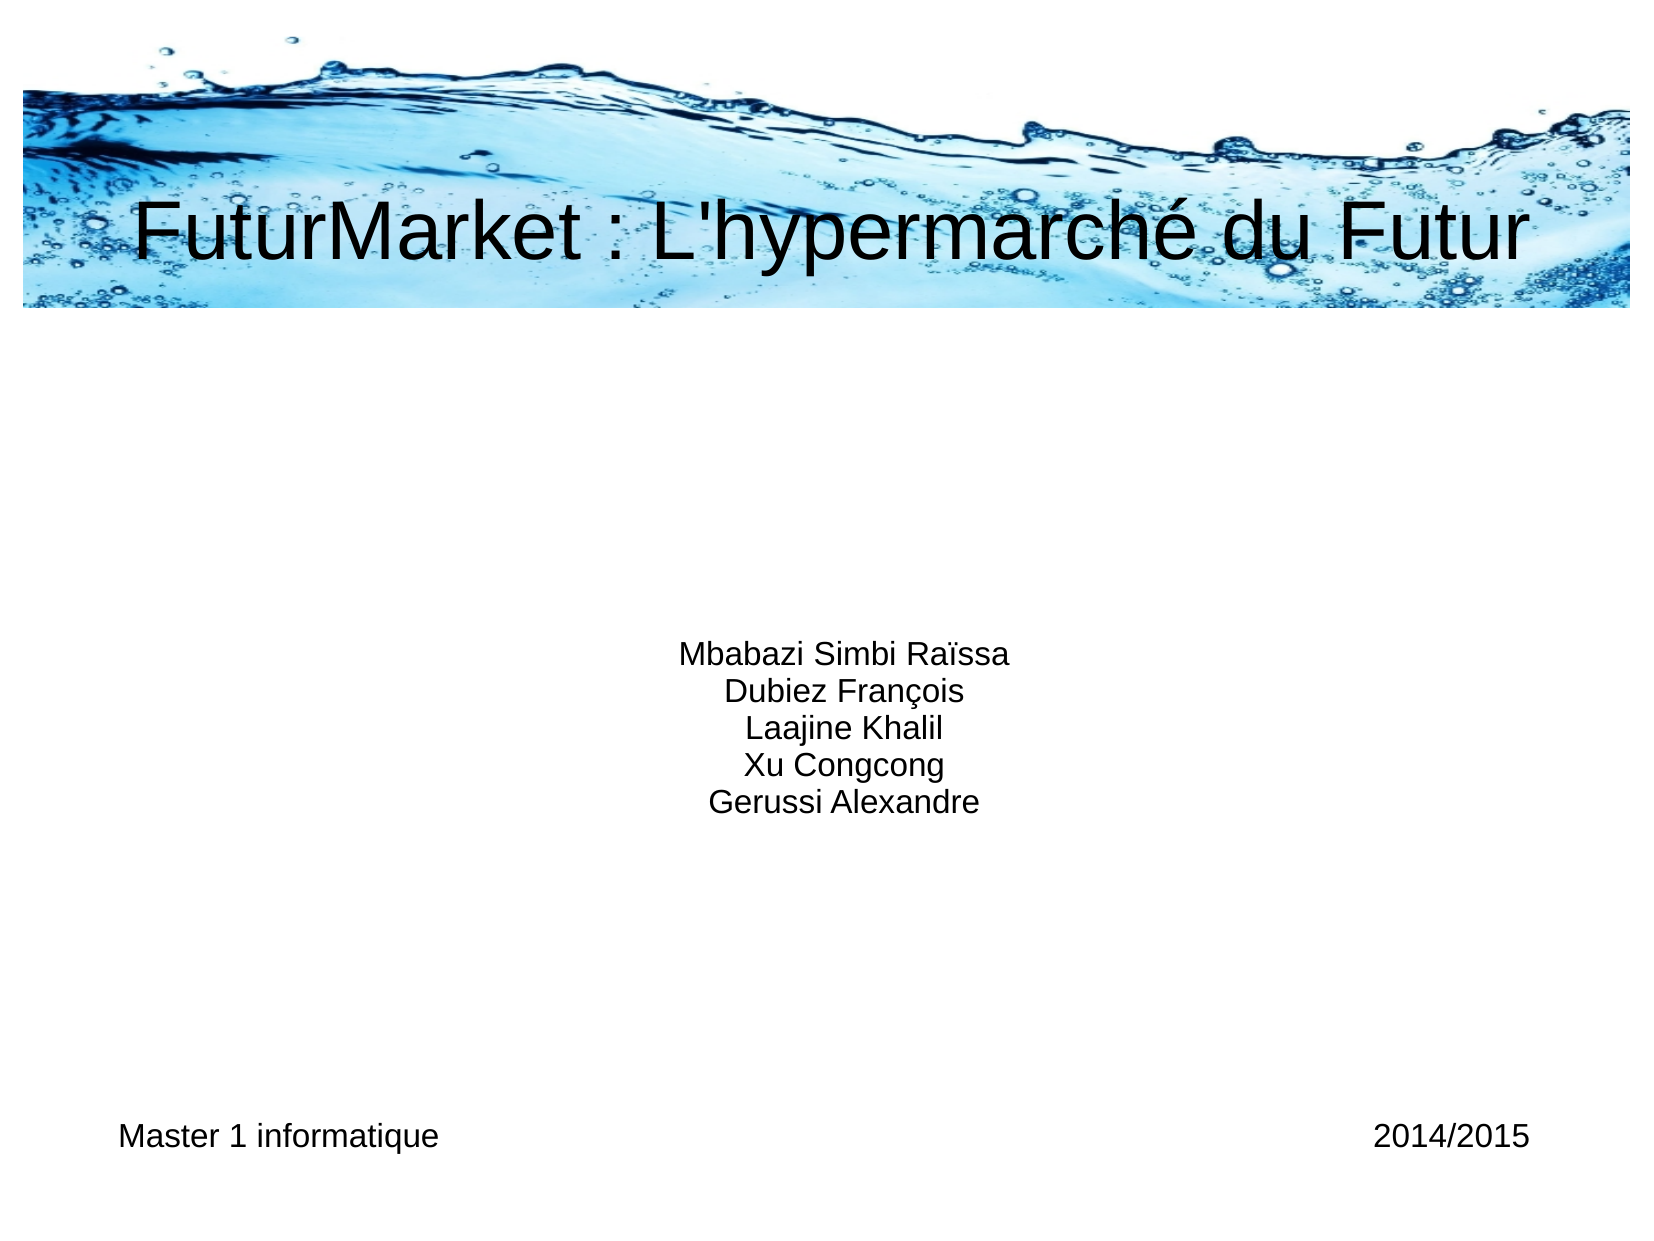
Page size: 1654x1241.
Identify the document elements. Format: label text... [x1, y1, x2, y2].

picture [23, 23, 1630, 308]
subtitle Mbabazi Simbi Raïssa Dubiez François Laajine Khalil Xu Congcong Gerussi Alexandre Master 1 informatique 2014/2015 [82, 486, 1571, 1192]
